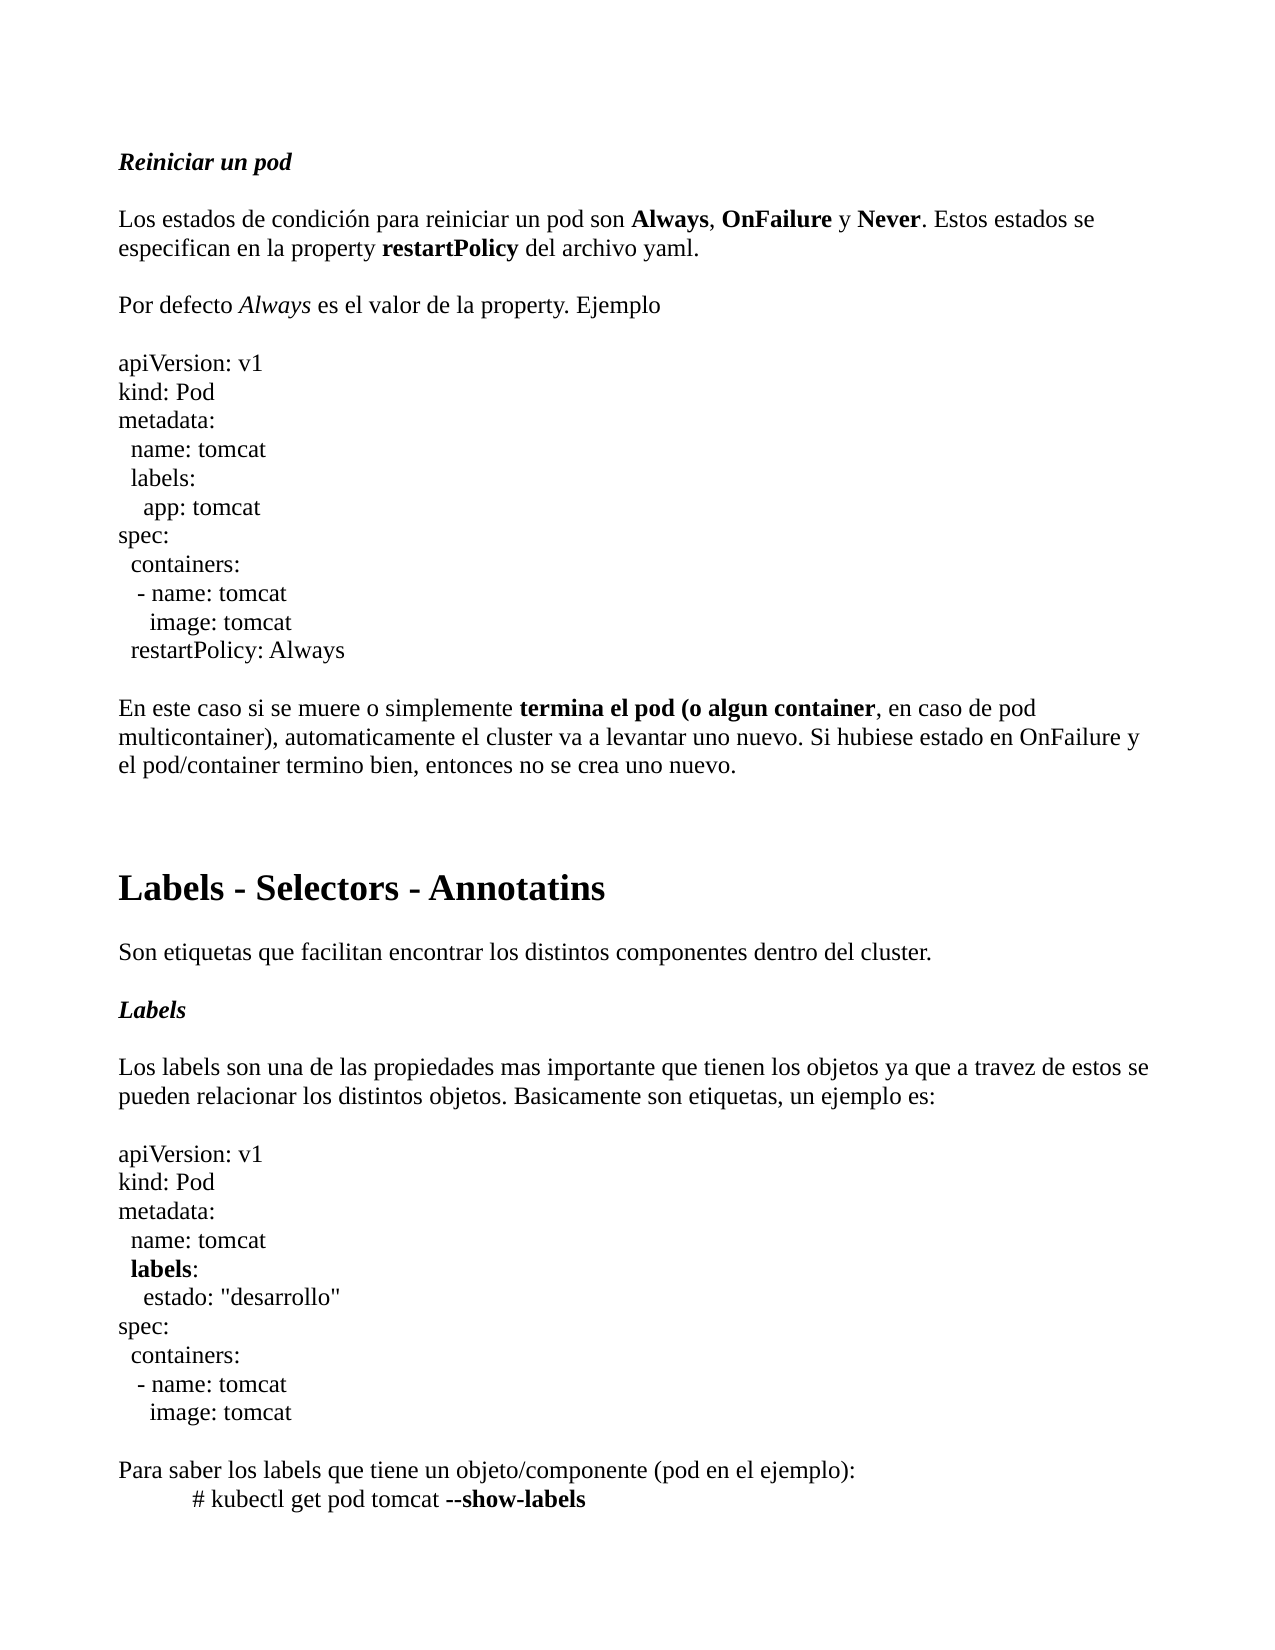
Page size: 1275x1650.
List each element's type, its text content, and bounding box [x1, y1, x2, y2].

text metadata: [118, 1196, 1157, 1225]
text Los estados de condición para reiniciar un pod son Always, OnFailure y Never. Estos estados se especifican en la property restartPolicy del archivo yaml. [118, 204, 1157, 262]
text Reiniciar un pod [118, 147, 1157, 176]
text estado: "desarrollo" [118, 1282, 1157, 1311]
text Labels - Selectors - Annotatins [118, 866, 1157, 909]
text apiVersion: v1 [118, 348, 1157, 377]
text metadata: [118, 406, 1157, 434]
text containers: [118, 549, 1157, 578]
text image: tomcat [118, 607, 1157, 636]
text En este caso si se muere o simplemente termina el pod (o algun container, en caso de pod multicontainer), automaticamente el cluster va a levantar uno nuevo. Si hubiese estado en OnFailure y el pod/container termino bien, entonces no se crea uno nuevo. [118, 693, 1157, 779]
text spec: [118, 1311, 1157, 1340]
text Los labels son una de las propiedades mas importante que tienen los objetos ya que a travez de estos se pueden relacionar los distintos objetos. Basicamente son etiquetas, un ejemplo es: [118, 1052, 1157, 1110]
text kind: Pod [118, 377, 1157, 406]
text - name: tomcat [118, 1369, 1157, 1397]
text image: tomcat [118, 1397, 1157, 1426]
text labels: [118, 1254, 1157, 1282]
text - name: tomcat [118, 578, 1157, 607]
text kind: Pod [118, 1167, 1157, 1196]
text spec: [118, 521, 1157, 549]
text restartPolicy: Always [118, 636, 1157, 664]
text # kubectl get pod tomcat --show-labels [118, 1484, 1157, 1512]
text Para saber los labels que tiene un objeto/componente (pod en el ejemplo): [118, 1455, 1157, 1484]
text name: tomcat [118, 434, 1157, 463]
text app: tomcat [118, 492, 1157, 521]
text Por defecto Always es el valor de la property. Ejemplo [118, 291, 1157, 319]
text Son etiquetas que facilitan encontrar los distintos componentes dentro del cluster. [118, 937, 1157, 966]
text containers: [118, 1340, 1157, 1369]
text Labels [118, 995, 1157, 1024]
text labels: [118, 463, 1157, 492]
text apiVersion: v1 [118, 1139, 1157, 1167]
text name: tomcat [118, 1225, 1157, 1254]
